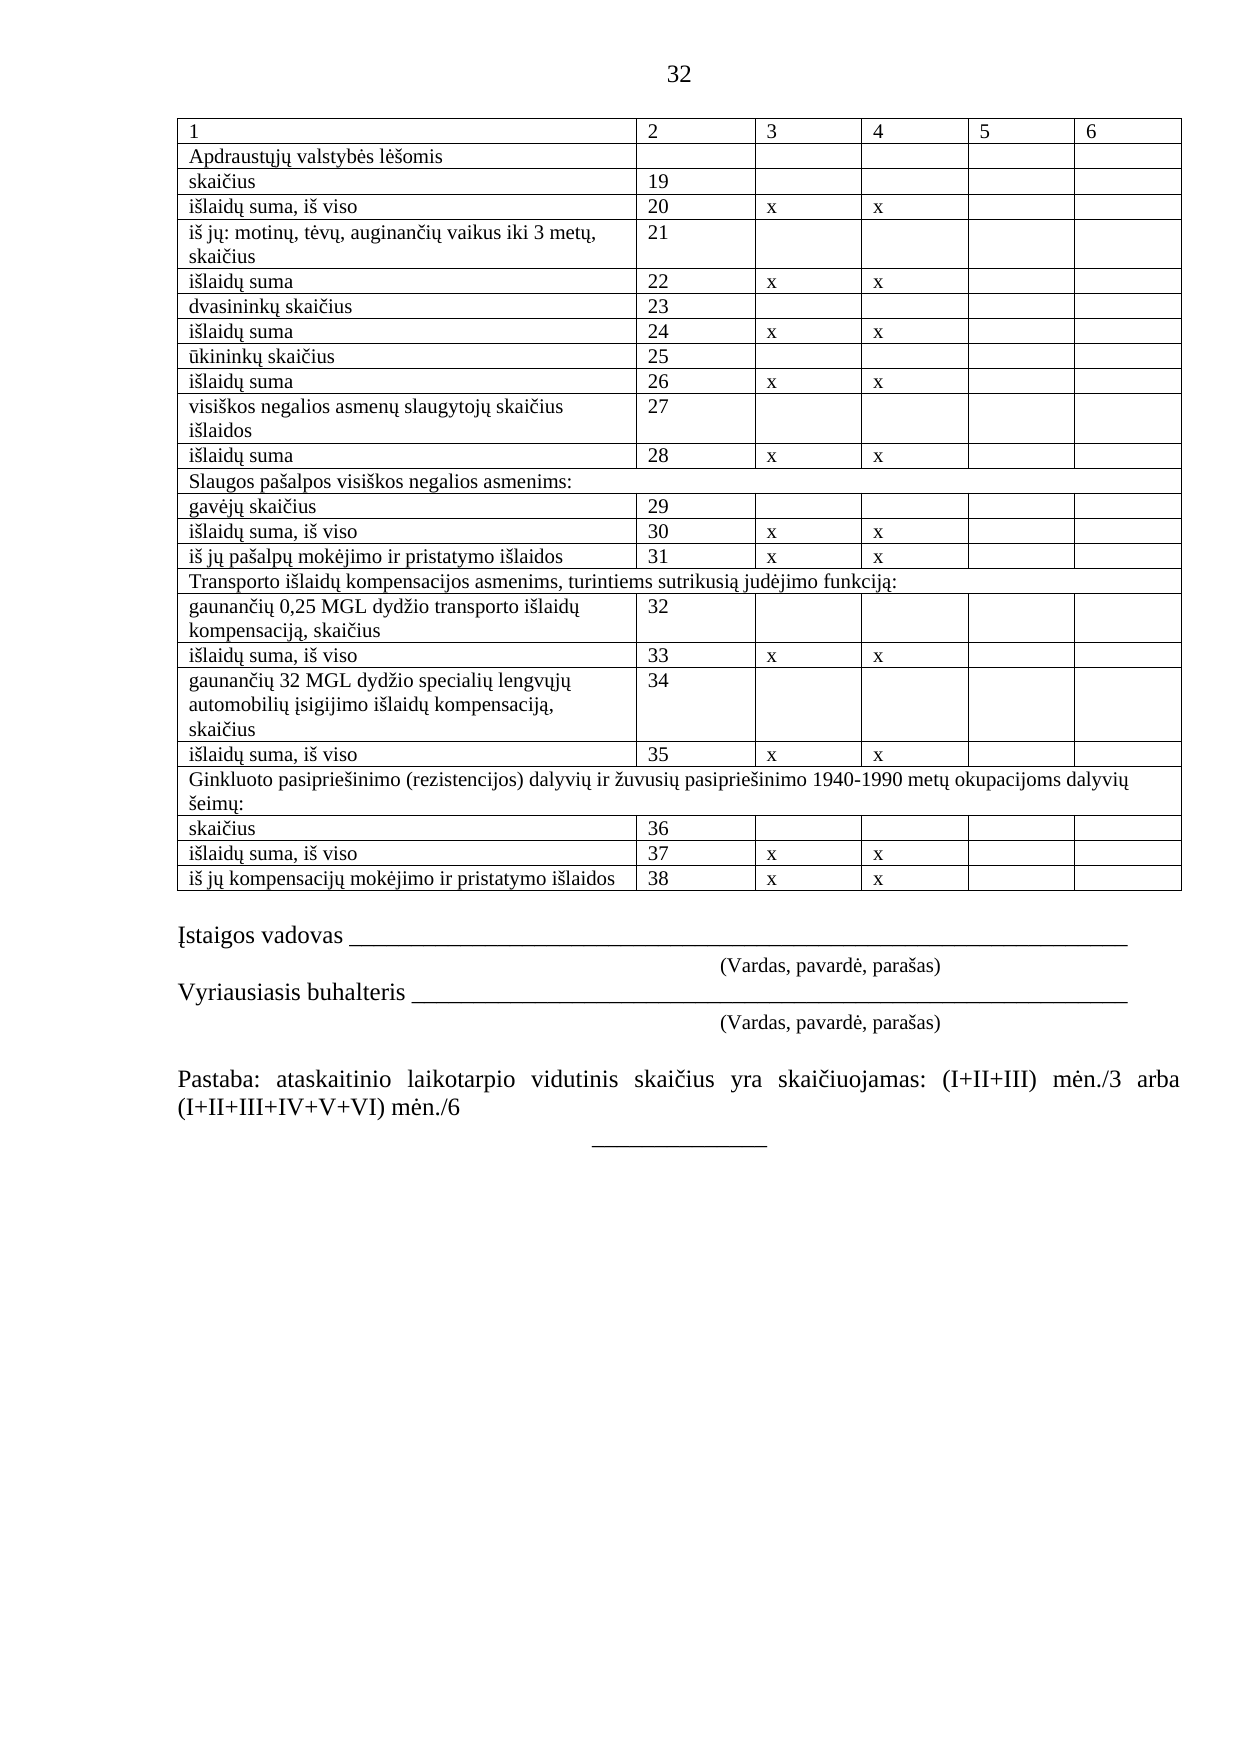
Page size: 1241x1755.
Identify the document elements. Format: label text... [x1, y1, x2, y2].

table_cell [969, 668, 1074, 741]
table_cell [756, 816, 861, 840]
table_cell x [862, 544, 968, 568]
table_cell išlaidų suma, iš viso [178, 519, 636, 543]
table_cell [1075, 643, 1181, 667]
table_cell [969, 816, 1074, 840]
table_cell 29 [637, 494, 755, 518]
table_cell visiškos negalios asmenų slaugytojų skaičius išlaidos [178, 394, 636, 442]
table_cell dvasininkų skaičius [178, 294, 636, 318]
table_cell 30 [637, 519, 755, 543]
text ______________ [177, 1121, 1181, 1150]
table_cell 24 [637, 319, 755, 343]
table_cell 28 [637, 444, 755, 467]
table_cell 36 [637, 816, 755, 840]
table_cell 25 [637, 344, 755, 368]
table_cell 33 [637, 643, 755, 667]
table_cell x [862, 519, 968, 543]
table_cell Apdraustųjų valstybės lėšomis [178, 144, 636, 168]
table_cell [969, 643, 1074, 667]
text (Vardas, pavardė, parašas) [177, 1006, 1181, 1035]
table_cell [969, 519, 1074, 543]
table_cell 6 [1075, 119, 1181, 143]
table_cell išlaidų suma [178, 444, 636, 467]
table_cell 22 [637, 269, 755, 293]
table_cell [1075, 866, 1181, 890]
table_cell 1 [178, 119, 636, 143]
table_cell [1075, 344, 1181, 368]
table_cell [862, 594, 968, 642]
table_cell [969, 144, 1074, 168]
table_cell [1075, 444, 1181, 467]
table_cell skaičius [178, 169, 636, 193]
table_cell gaunančių 32 MGL dydžio specialių lengvųjų automobilių įsigijimo išlaidų kompensaciją, skaičius [178, 668, 636, 741]
table_cell išlaidų suma [178, 269, 636, 293]
table_cell 21 [637, 220, 755, 268]
table_cell x [862, 866, 968, 890]
table_cell [1075, 519, 1181, 543]
table_cell [1075, 369, 1181, 393]
table_cell [1075, 294, 1181, 318]
table_cell [969, 866, 1074, 890]
table_cell x [756, 369, 861, 393]
table_cell [756, 344, 861, 368]
table_cell [756, 668, 861, 741]
table_cell [969, 369, 1074, 393]
text Įstaigos vadovas [177, 920, 1181, 949]
table_cell [1075, 269, 1181, 293]
table_cell [756, 294, 861, 318]
table_cell 37 [637, 841, 755, 865]
table_cell x [756, 519, 861, 543]
text (Vardas, pavardė, parašas) [177, 949, 1181, 977]
table_cell [756, 169, 861, 193]
table_cell 5 [969, 119, 1074, 143]
table_cell 34 [637, 668, 755, 741]
table_cell [862, 169, 968, 193]
table_cell [969, 544, 1074, 568]
table_cell x [862, 195, 968, 218]
text Pastaba: ataskaitinio laikotarpio vidutinis skaičius yra skaičiuojamas: (I+II+III) mėn./3 arba (I+II+III+IV+V+VI) mėn./6 [177, 1064, 1181, 1121]
table_cell skaičius [178, 816, 636, 840]
table_cell išlaidų suma, iš viso [178, 643, 636, 667]
table_cell Ginkluoto pasipriešinimo (rezistencijos) dalyvių ir žuvusių pasipriešinimo 1940-1990 metų okupacijoms dalyvių šeimų: [178, 767, 1181, 815]
table_cell [1075, 169, 1181, 193]
table_cell Transporto išlaidų kompensacijos asmenims, turintiems sutrikusią judėjimo funkciją: [178, 569, 1181, 593]
table_cell [969, 841, 1074, 865]
table_cell x [862, 369, 968, 393]
table_cell [756, 594, 861, 642]
table_cell [1075, 144, 1181, 168]
table_cell x [756, 195, 861, 218]
table_cell 4 [862, 119, 968, 143]
table_cell [969, 594, 1074, 642]
table_cell [969, 169, 1074, 193]
table_cell išlaidų suma [178, 369, 636, 393]
table_cell [1075, 841, 1181, 865]
table_cell [756, 144, 861, 168]
table_cell [1075, 544, 1181, 568]
table_cell 23 [637, 294, 755, 318]
table_cell x [862, 643, 968, 667]
table_cell [969, 394, 1074, 442]
table_cell x [862, 841, 968, 865]
table_cell 38 [637, 866, 755, 890]
table_cell [969, 742, 1074, 766]
table_cell [862, 394, 968, 442]
table_cell 32 [637, 594, 755, 642]
table_cell [1075, 319, 1181, 343]
table_cell [1075, 220, 1181, 268]
table_cell 20 [637, 195, 755, 218]
table_cell išlaidų suma, iš viso [178, 742, 636, 766]
table_cell [1075, 816, 1181, 840]
table_cell x [862, 444, 968, 467]
table_cell [862, 494, 968, 518]
table_cell [862, 344, 968, 368]
table_cell x [862, 742, 968, 766]
table_cell [969, 444, 1074, 467]
table_cell [969, 269, 1074, 293]
table_cell x [756, 643, 861, 667]
table_cell [756, 394, 861, 442]
table_cell [969, 494, 1074, 518]
table_cell [969, 344, 1074, 368]
table_cell gaunančių 0,25 MGL dydžio transporto išlaidų kompensaciją, skaičius [178, 594, 636, 642]
table_cell [969, 195, 1074, 218]
table_cell [969, 294, 1074, 318]
table_cell [1075, 394, 1181, 442]
table_cell [1075, 594, 1181, 642]
table_cell [1075, 668, 1181, 741]
table_cell 19 [637, 169, 755, 193]
table_cell [969, 220, 1074, 268]
text Vyriausiasis buhalteris [177, 977, 1181, 1006]
table_cell [862, 294, 968, 318]
table_cell 35 [637, 742, 755, 766]
table_cell 31 [637, 544, 755, 568]
table_cell x [756, 319, 861, 343]
table_cell [637, 144, 755, 168]
table_cell gavėjų skaičius [178, 494, 636, 518]
table_cell x [756, 866, 861, 890]
table_cell [862, 220, 968, 268]
table_cell 3 [756, 119, 861, 143]
table_cell [862, 816, 968, 840]
table_cell [756, 494, 861, 518]
table_cell ūkininkų skaičius [178, 344, 636, 368]
table_cell x [862, 319, 968, 343]
table_cell iš jų: motinų, tėvų, auginančių vaikus iki 3 metų, skaičius [178, 220, 636, 268]
table_cell iš jų kompensacijų mokėjimo ir pristatymo išlaidos [178, 866, 636, 890]
table_cell 2 [637, 119, 755, 143]
table_cell [1075, 195, 1181, 218]
table_cell 26 [637, 369, 755, 393]
table_cell 27 [637, 394, 755, 442]
table_cell x [756, 444, 861, 467]
table_cell x [756, 269, 861, 293]
table_cell išlaidų suma [178, 319, 636, 343]
table_cell išlaidų suma, iš viso [178, 195, 636, 218]
table_cell [1075, 742, 1181, 766]
table_cell iš jų pašalpų mokėjimo ir pristatymo išlaidos [178, 544, 636, 568]
table_cell [862, 668, 968, 741]
table_cell x [756, 544, 861, 568]
table_cell [969, 319, 1074, 343]
table_cell x [756, 841, 861, 865]
table_cell Slaugos pašalpos visiškos negalios asmenims: [178, 469, 1181, 493]
table_cell [756, 220, 861, 268]
table_cell [862, 144, 968, 168]
table_cell x [862, 269, 968, 293]
table_cell išlaidų suma, iš viso [178, 841, 636, 865]
table_cell [1075, 494, 1181, 518]
table_cell x [756, 742, 861, 766]
